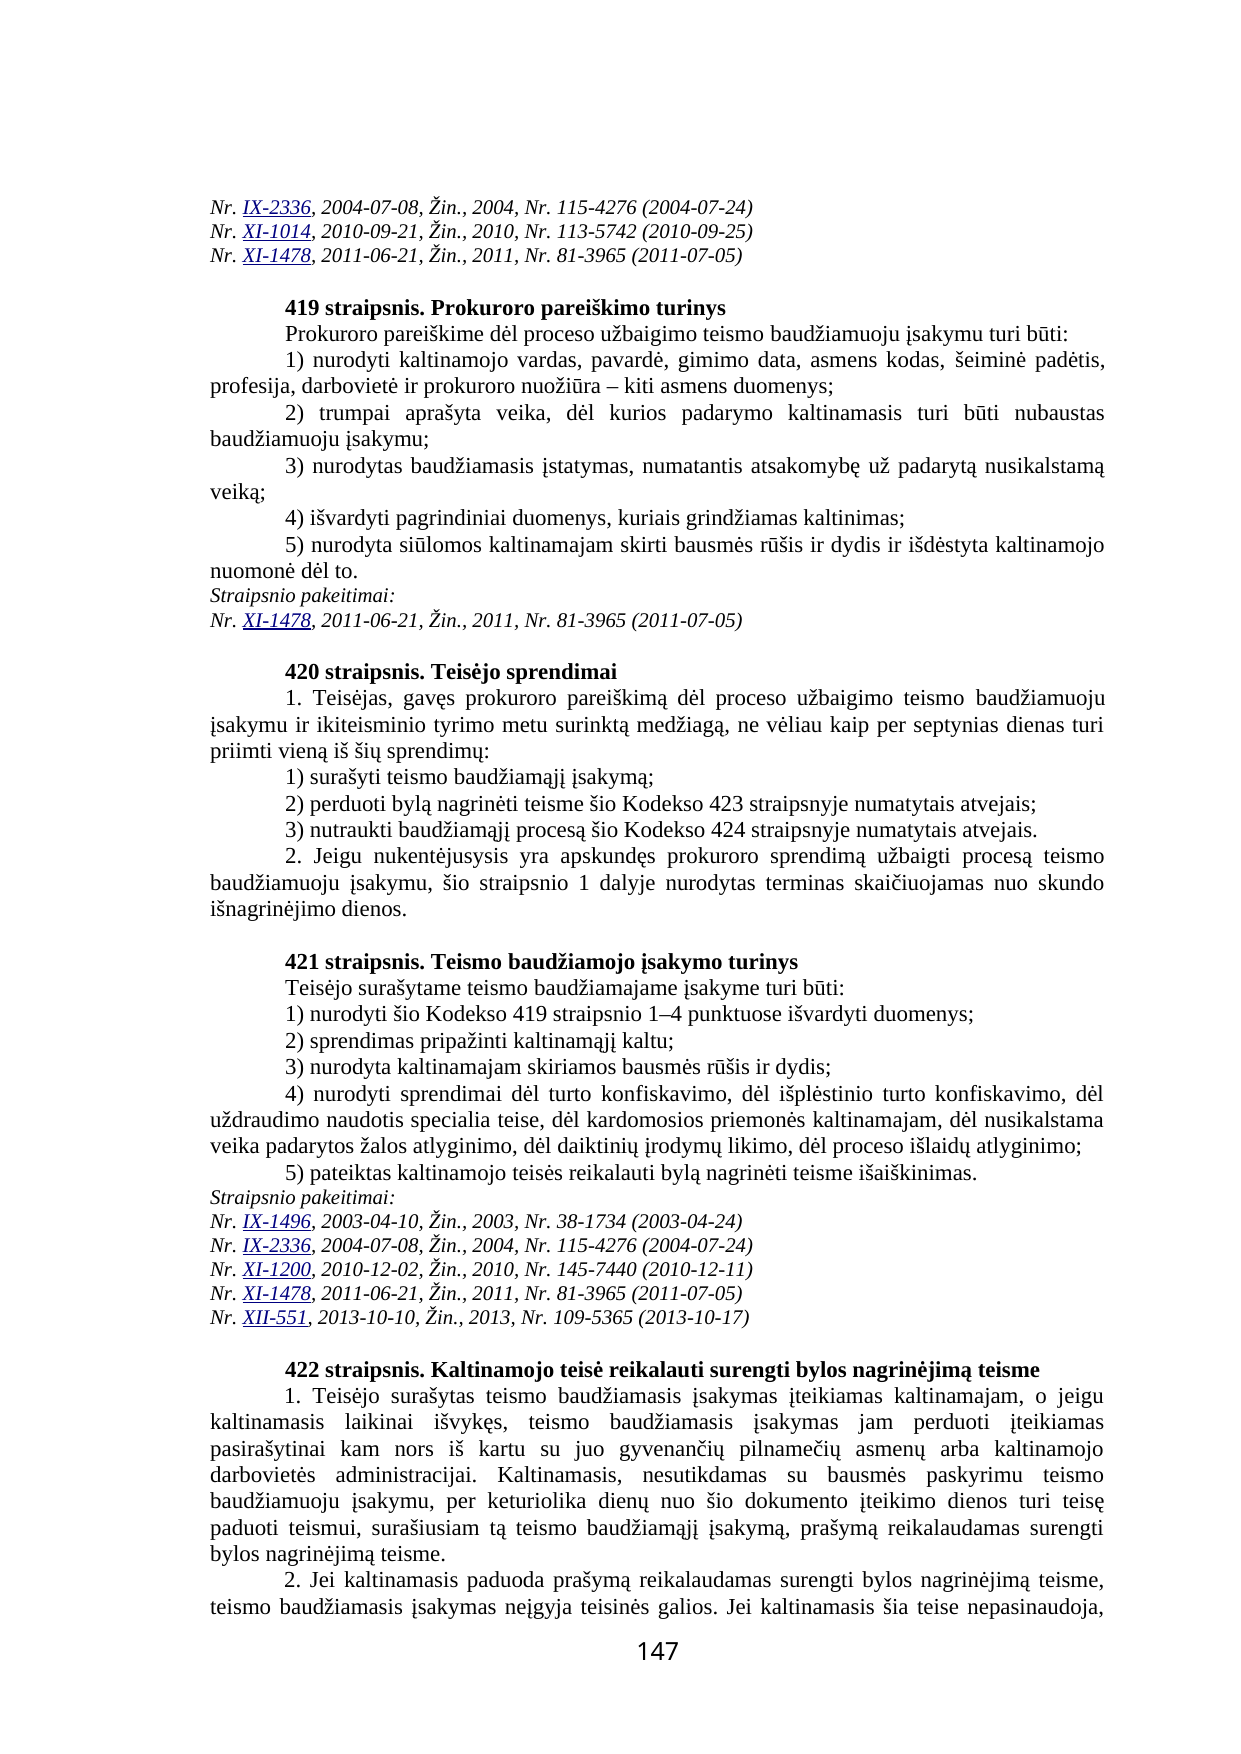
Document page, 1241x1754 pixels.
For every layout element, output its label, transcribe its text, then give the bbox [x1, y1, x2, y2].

text 4) išvardyti pagrindiniai duomenys, kuriais grindžiamas kaltinimas; [210, 504, 1106, 531]
text 419 straipsnis. Prokuroro pareiškimo turinys [210, 293, 1106, 320]
text 421 straipsnis. Teismo baudžiamojo įsakymo turinys [210, 948, 1106, 974]
text Nr. XII-551, 2013-10-10, Žin., 2013, Nr. 109-5365 (2013-10-17) [210, 1305, 1106, 1329]
text 420 straipsnis. Teisėjo sprendimai [210, 658, 1106, 684]
text Nr. XI-1478, 2011-06-21, Žin., 2011, Nr. 81-3965 (2011-07-05) [210, 243, 1106, 267]
text Nr. XI-1014, 2010-09-21, Žin., 2010, Nr. 113-5742 (2010-09-25) [210, 219, 1106, 243]
text 2. Jeigu nukentėjusysis yra apskundęs prokuroro sprendimą užbaigti procesą teismo baudžiamuoju įsakymu, šio straipsnio 1 dalyje nurodytas terminas skaičiuojamas nuo skundo išnagrinėjimo dienos. [210, 842, 1106, 921]
text Nr. XI-1200, 2010-12-02, Žin., 2010, Nr. 145-7440 (2010-12-11) [210, 1257, 1106, 1281]
text 5) pateiktas kaltinamojo teisės reikalauti bylą nagrinėti teisme išaiškinimas. [210, 1159, 1106, 1185]
text Straipsnio pakeitimai: [210, 583, 1106, 607]
text 2. Jei kaltinamasis paduoda prašymą reikalaudamas surengti bylos nagrinėjimą teisme, teismo baudžiamasis įsakymas neįgyja teisinės galios. Jei kaltinamasis šia teise nepasinaudoja, [210, 1567, 1106, 1619]
text 3) nurodytas baudžiamasis įstatymas, numatantis atsakomybę už padarytą nusikalstamą veiką; [210, 452, 1106, 504]
text 2) sprendimas pripažinti kaltinamąjį kaltu; [210, 1027, 1106, 1053]
text Nr. IX-2336, 2004-07-08, Žin., 2004, Nr. 115-4276 (2004-07-24) [210, 1233, 1106, 1257]
text 2) perduoti bylą nagrinėti teisme šio Kodekso 423 straipsnyje numatytais atvejais; [210, 790, 1106, 816]
text Nr. IX-2336, 2004-07-08, Žin., 2004, Nr. 115-4276 (2004-07-24) [210, 195, 1106, 219]
text 3) nurodyta kaltinamajam skiriamos bausmės rūšis ir dydis; [210, 1053, 1106, 1079]
text Nr. XI-1478, 2011-06-21, Žin., 2011, Nr. 81-3965 (2011-07-05) [210, 1281, 1106, 1305]
text Nr. XI-1478, 2011-06-21, Žin., 2011, Nr. 81-3965 (2011-07-05) [210, 607, 1106, 632]
text Prokuroro pareiškime dėl proceso užbaigimo teismo baudžiamuoju įsakymu turi būti: [210, 320, 1106, 346]
text Straipsnio pakeitimai: [210, 1185, 1106, 1209]
text 1. Teisėjas, gavęs prokuroro pareiškimą dėl proceso užbaigimo teismo baudžiamuoju įsakymu ir ikiteisminio tyrimo metu surinktą medžiagą, ne vėliau kaip per septynias dienas turi priimti vieną iš šių sprendimų: [210, 684, 1106, 763]
text 1) surašyti teismo baudžiamąjį įsakymą; [210, 763, 1106, 790]
text 4) nurodyti sprendimai dėl turto konfiskavimo, dėl išplėstinio turto konfiskavimo, dėl uždraudimo naudotis specialia teise, dėl kardomosios priemonės kaltinamajam, dėl nusikalstama veika padarytos žalos atlyginimo, dėl daiktinių įrodymų likimo, dėl proceso išlaidų atlyginimo; [210, 1079, 1106, 1159]
text 1) nurodyti šio Kodekso 419 straipsnio 1–4 punktuose išvardyti duomenys; [210, 1001, 1106, 1027]
text 1. Teisėjo surašytas teismo baudžiamasis įsakymas įteikiamas kaltinamajam, o jeigu kaltinamasis laikinai išvykęs, teismo baudžiamasis įsakymas jam perduoti įteikiamas pasirašytinai kam nors iš kartu su juo gyvenančių pilnamečių asmenų arba kaltinamojo darbovietės administracijai. Kaltinamasis, nesutikdamas su bausmės paskyrimu teismo baudžiamuoju įsakymu, per keturiolika dienų nuo šio dokumento įteikimo dienos turi teisę paduoti teismui, surašiusiam tą teismo baudžiamąjį įsakymą, prašymą reikalaudamas surengti bylos nagrinėjimą teisme. [210, 1382, 1106, 1567]
text 1) nurodyti kaltinamojo vardas, pavardė, gimimo data, asmens kodas, šeiminė padėtis, profesija, darbovietė ir prokuroro nuožiūra – kiti asmens duomenys; [210, 346, 1106, 399]
text 5) nurodyta siūlomos kaltinamajam skirti bausmės rūšis ir dydis ir išdėstyta kaltinamojo nuomonė dėl to. [210, 531, 1106, 583]
text Nr. IX-1496, 2003-04-10, Žin., 2003, Nr. 38-1734 (2003-04-24) [210, 1209, 1106, 1233]
text 3) nutraukti baudžiamąjį procesą šio Kodekso 424 straipsnyje numatytais atvejais. [210, 816, 1106, 842]
text 422 straipsnis. Kaltinamojo teisė reikalauti surengti bylos nagrinėjimą teisme [285, 1356, 1106, 1382]
text 2) trumpai aprašyta veika, dėl kurios padarymo kaltinamasis turi būti nubaustas baudžiamuoju įsakymu; [210, 399, 1106, 452]
text Teisėjo surašytame teismo baudžiamajame įsakyme turi būti: [210, 974, 1106, 1001]
